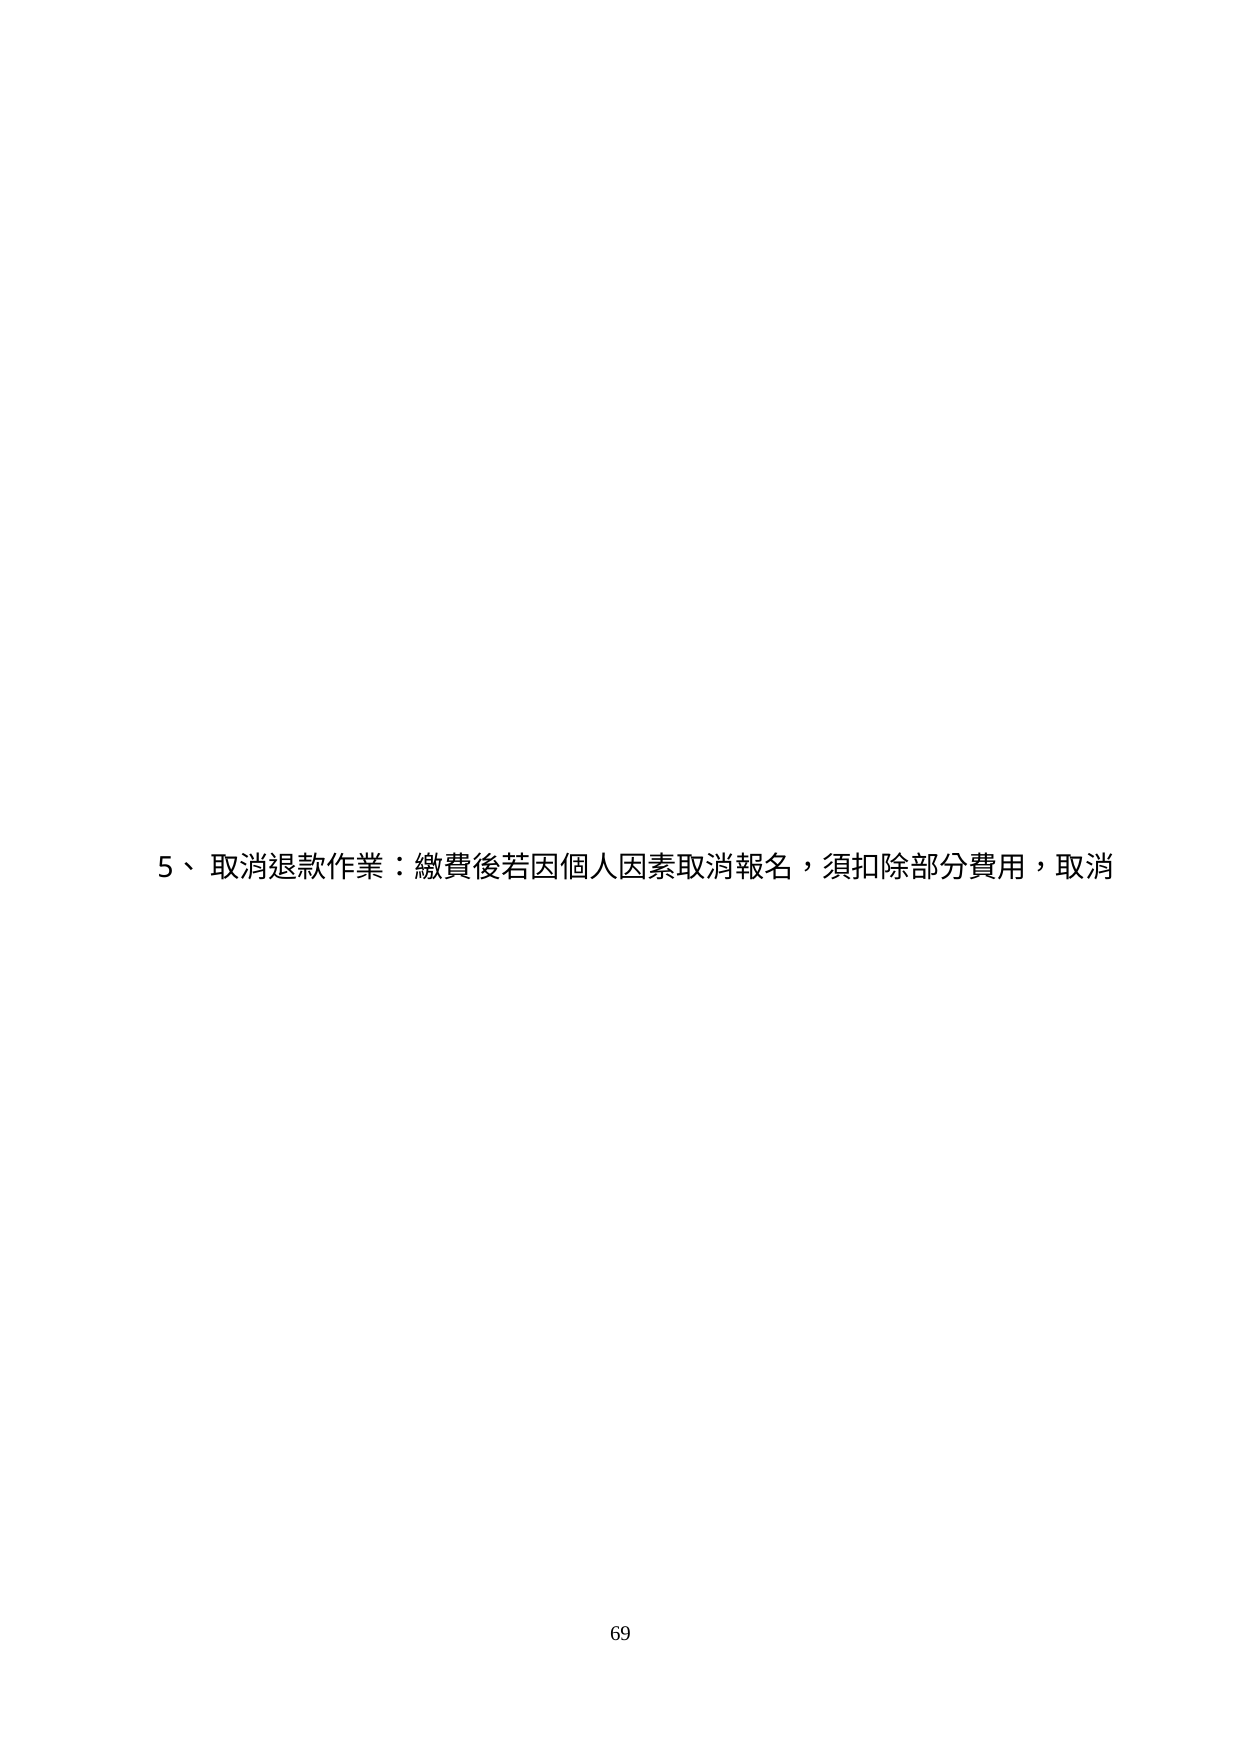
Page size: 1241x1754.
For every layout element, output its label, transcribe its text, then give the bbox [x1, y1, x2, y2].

list 取消退款作業：繳費後若因個人因素取消報名，須扣除部分費用，取消 [157, 823, 1134, 886]
